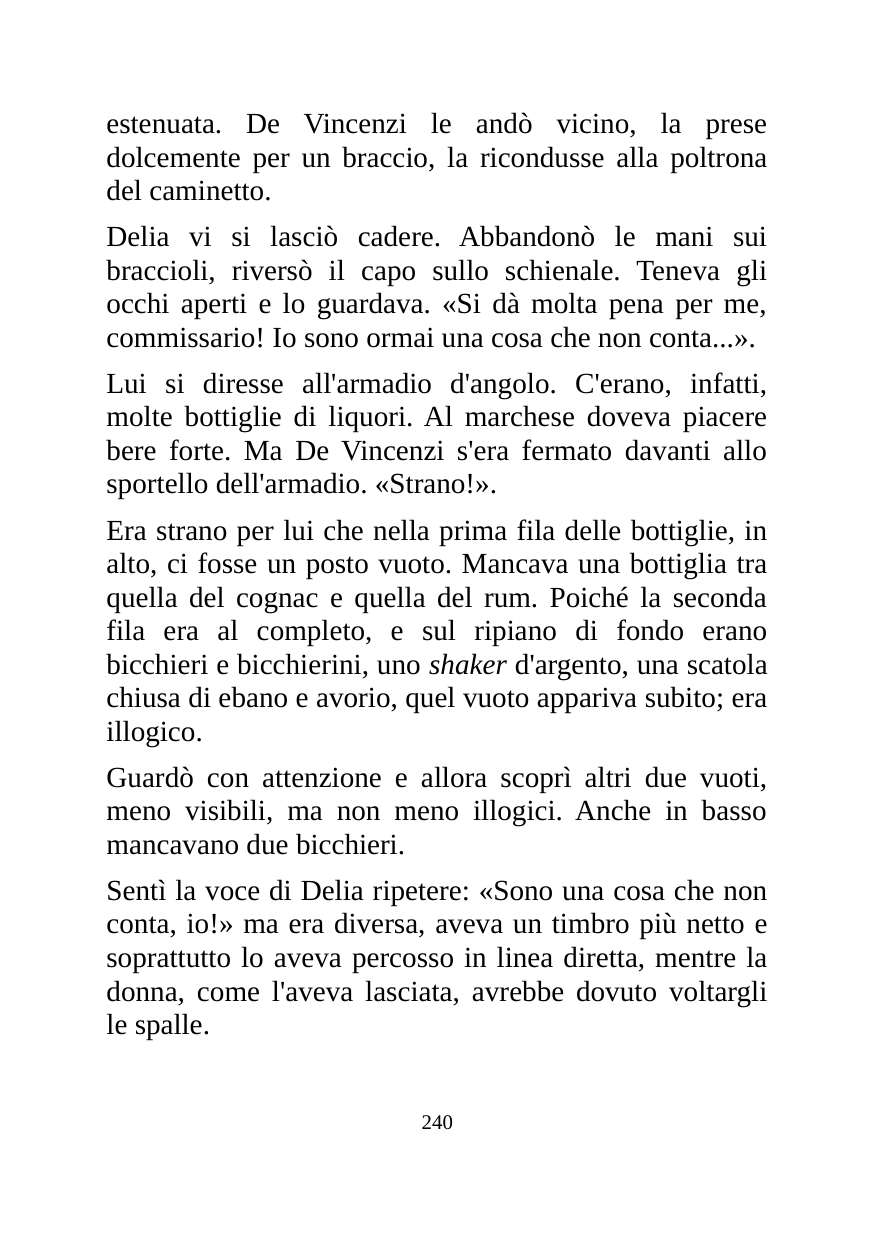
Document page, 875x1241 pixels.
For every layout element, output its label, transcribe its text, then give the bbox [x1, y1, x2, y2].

text Era strano per lui che nella prima fila delle bottiglie, in alto, ci fosse un posto vuoto. Mancava una bottiglia tra quella del cognac e quella del rum. Poiché la seconda fila era al completo, e sul ripiano di fondo erano bicchieri e bicchierini, uno shaker d'argento, una scatola chiusa di ebano e avorio, quel vuoto appariva subito; era illogico. [106, 513, 768, 747]
text Delia vi si lasciò cadere. Abbandonò le mani sui braccioli, riversò il capo sullo schienale. Teneva gli occhi aperti e lo guardava. «Si dà molta pena per me, commissario! Io sono ormai una cosa che non conta...». [106, 219, 768, 353]
text estenuata. De Vincenzi le andò vicino, la prese dolcemente per un braccio, la ricondusse alla poltrona del caminetto. [106, 106, 768, 207]
text Lui si diresse all'armadio d'angolo. C'erano, infatti, molte bottiglie di liquori. Al marchese doveva piacere bere forte. Ma De Vincenzi s'era fermato davanti allo sportello dell'armadio. «Strano!». [106, 366, 768, 500]
text Sentì la voce di Delia ripetere: «Sono una cosa che non conta, io!» ma era diversa, aveva un timbro più netto e soprattutto lo aveva percosso in linea diretta, mentre la donna, come l'aveva lasciata, avrebbe dovuto voltargli le spalle. [106, 873, 768, 1041]
text Guardò con attenzione e allora scoprì altri due vuoti, meno visibili, ma non meno illogici. Anche in basso mancavano due bicchieri. [106, 760, 768, 861]
